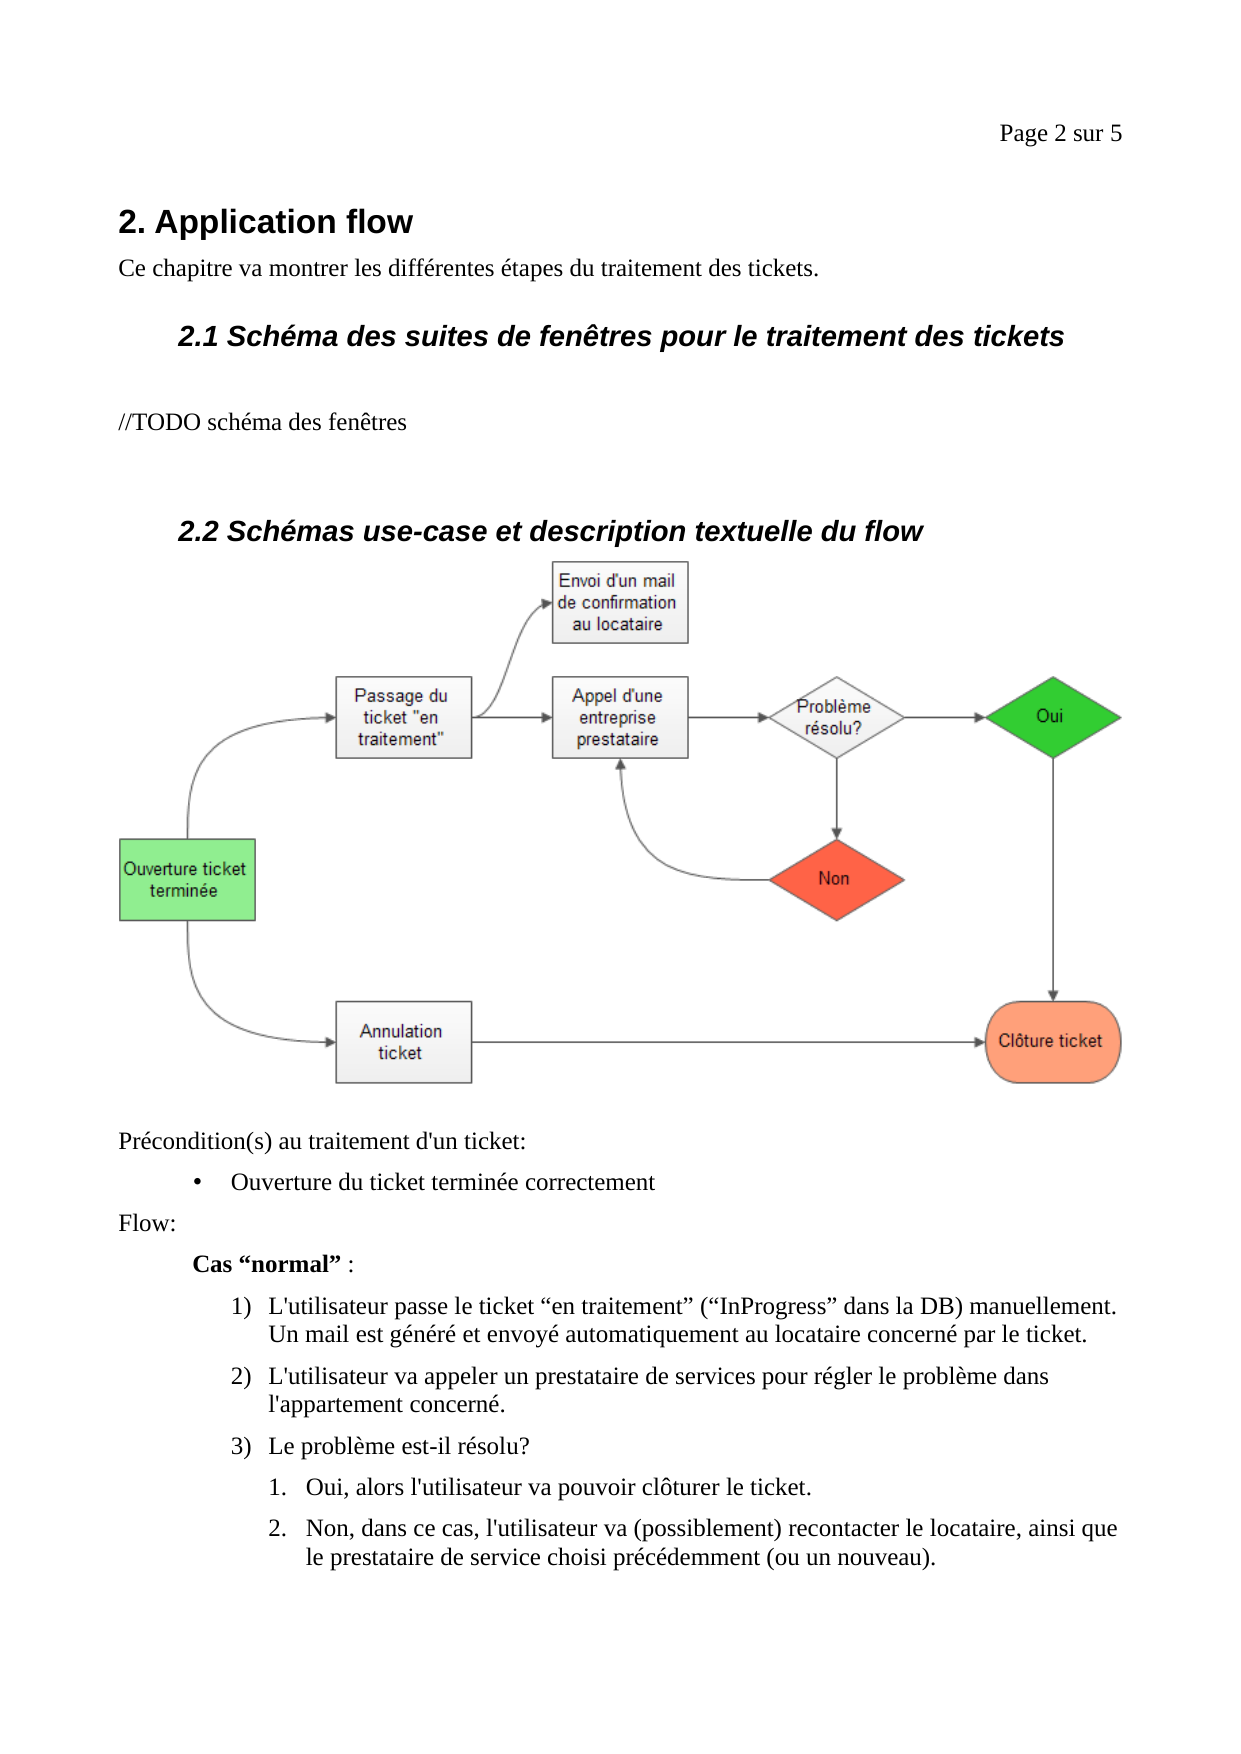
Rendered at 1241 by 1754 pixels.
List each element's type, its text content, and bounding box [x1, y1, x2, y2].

list Le problème est-il résolu? [231, 1431, 1122, 1459]
subtitle 2. Application flow [118, 202, 1122, 241]
text Cas “normal” : [118, 1249, 1122, 1278]
text //TODO schéma des fenêtres [118, 407, 1122, 436]
picture [118, 560, 1123, 1085]
list Non, dans ce cas, l'utilisateur va (possiblement) recontacter le locataire, ainsi que le prestataire de service choisi précédemment (ou un nouveau). [268, 1513, 1122, 1571]
list Ouverture du ticket terminée correctement [193, 1167, 1122, 1196]
text Ce chapitre va montrer les différentes étapes du traitement des tickets. [118, 253, 1122, 282]
text Flow: [118, 1208, 1122, 1237]
text Précondition(s) au traitement d'un ticket: [118, 1126, 1122, 1154]
subtitle 2.2 Schémas use-case et description textuelle du flow [118, 514, 1122, 548]
list L'utilisateur passe le ticket “en traitement” (“InProgress” dans la DB) manuellement. Un mail est généré et envoyé automatiquement au locataire concerné par le ticket. [231, 1291, 1122, 1348]
subtitle 2.1 Schéma des suites de fenêtres pour le traitement des tickets [118, 319, 1122, 353]
list Oui, alors l'utilisateur va pouvoir clôturer le ticket. [268, 1472, 1122, 1501]
list L'utilisateur va appeler un prestataire de services pour régler le problème dans l'appartement concerné. [231, 1361, 1122, 1418]
